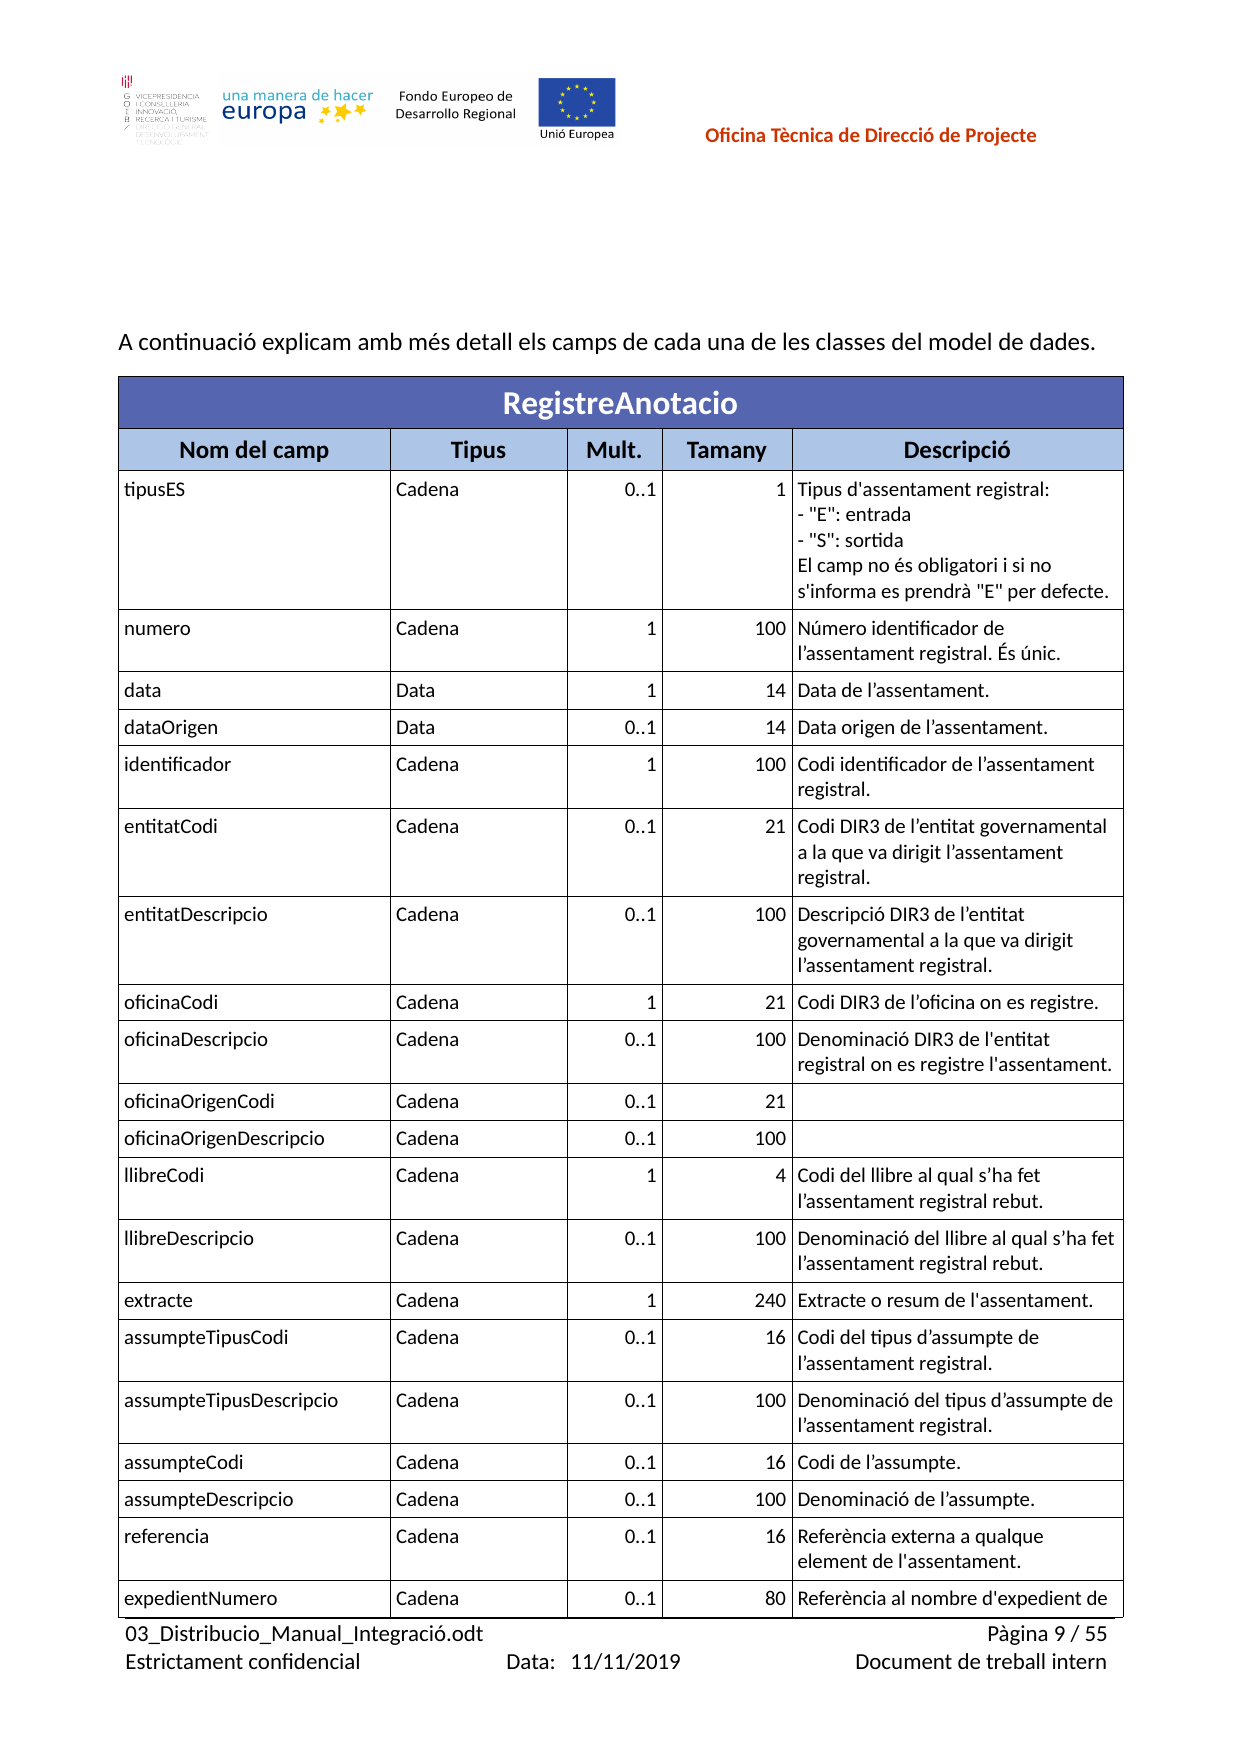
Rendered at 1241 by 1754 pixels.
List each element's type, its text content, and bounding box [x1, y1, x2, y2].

table_cell Codi de l’assumpte. [793, 1444, 1123, 1480]
table_cell Cadena [391, 471, 567, 609]
table_cell 1 [568, 746, 662, 808]
table_cell 1 [568, 1283, 662, 1318]
table_cell entitatDescripcio [119, 897, 390, 983]
table_cell assumpteDescripcio [119, 1481, 390, 1517]
table_cell 1 [568, 985, 662, 1020]
table_cell Cadena [391, 1021, 567, 1083]
table_cell llibreDescripcio [119, 1220, 390, 1282]
table_cell entitatCodi [119, 809, 390, 896]
table_cell tipusES [119, 471, 390, 609]
table_cell 100 [663, 610, 792, 671]
table_cell oficinaOrigenCodi [119, 1084, 390, 1120]
table_cell Nom del camp [119, 429, 390, 470]
table_cell identificador [119, 746, 390, 808]
table_cell 14 [663, 710, 792, 745]
table_cell 1 [568, 610, 662, 671]
table_cell 0..1 [568, 1121, 662, 1157]
table_cell assumpteCodi [119, 1444, 390, 1480]
table_cell 0..1 [568, 710, 662, 745]
table_cell Data de l’assentament. [793, 672, 1123, 708]
table_cell Número identificador de l’assentament registral. És únic. [793, 610, 1123, 671]
table_cell Codi DIR3 de l’oficina on es registre. [793, 985, 1123, 1020]
table_cell 0..1 [568, 809, 662, 896]
table_cell Descripció [793, 429, 1123, 470]
table_cell Cadena [391, 746, 567, 808]
table_cell Cadena [391, 1084, 567, 1120]
table_cell assumpteTipusCodi [119, 1320, 390, 1381]
table_cell Descripció DIR3 de l’entitat governamental a la que va dirigit l’assentament registral. [793, 897, 1123, 983]
table_cell 0..1 [568, 1518, 662, 1580]
table_cell 100 [663, 1220, 792, 1282]
table_cell oficinaOrigenDescripcio [119, 1121, 390, 1157]
table_cell 0..1 [568, 1481, 662, 1517]
table_cell 0..1 [568, 1021, 662, 1083]
table_cell Tipus [391, 429, 567, 470]
table_cell Extracte o resum de l'assentament. [793, 1283, 1123, 1318]
table_cell Mult. [568, 429, 662, 470]
table_cell 0..1 [568, 1084, 662, 1120]
table_cell 80 [663, 1581, 792, 1617]
table_cell Cadena [391, 1320, 567, 1381]
table_cell 0..1 [568, 1382, 662, 1443]
table_cell 21 [663, 809, 792, 896]
table_cell Cadena [391, 1382, 567, 1443]
table_cell Codi del llibre al qual s’ha fet l’assentament registral rebut. [793, 1158, 1123, 1219]
table_cell expedientNumero [119, 1581, 390, 1617]
table_cell Cadena [391, 809, 567, 896]
table_cell extracte [119, 1283, 390, 1318]
table_cell Cadena [391, 1283, 567, 1318]
picture [219, 73, 621, 147]
table_cell 1 [568, 672, 662, 708]
picture [118, 73, 213, 147]
table_cell Cadena [391, 985, 567, 1020]
table_cell 14 [663, 672, 792, 708]
table_cell 100 [663, 1121, 792, 1157]
table_cell Codi del tipus d’assumpte de l’assentament registral. [793, 1320, 1123, 1381]
table_cell Tamany [663, 429, 792, 470]
table_cell numero [119, 610, 390, 671]
table_cell 1 [568, 1158, 662, 1219]
table_cell dataOrigen [119, 710, 390, 745]
table_cell 0..1 [568, 1581, 662, 1617]
table_cell Data [391, 710, 567, 745]
table_cell 100 [663, 1382, 792, 1443]
table_cell 100 [663, 1021, 792, 1083]
table_cell Cadena [391, 897, 567, 983]
table_cell 0..1 [568, 1444, 662, 1480]
table_cell 1 [663, 471, 792, 609]
table_cell Cadena [391, 1220, 567, 1282]
table_cell Cadena [391, 1481, 567, 1517]
table_cell Cadena [391, 1158, 567, 1219]
table_cell Cadena [391, 1518, 567, 1580]
table_cell 240 [663, 1283, 792, 1318]
table_cell llibreCodi [119, 1158, 390, 1219]
table_cell Denominació del llibre al qual s’ha fet l’assentament registral rebut. [793, 1220, 1123, 1282]
table_cell oficinaCodi [119, 985, 390, 1020]
table_cell 21 [663, 1084, 792, 1120]
table_cell 16 [663, 1320, 792, 1381]
table_cell 100 [663, 746, 792, 808]
table_cell Data [391, 672, 567, 708]
table_cell oficinaDescripcio [119, 1021, 390, 1083]
table_cell Cadena [391, 1444, 567, 1480]
table_cell assumpteTipusDescripcio [119, 1382, 390, 1443]
table_cell Denominació del tipus d’assumpte de l’assentament registral. [793, 1382, 1123, 1443]
table_cell Data origen de l’assentament. [793, 710, 1123, 745]
table_cell Tipus d'assentament registral: - "E": entrada - "S": sortida El camp no és obligatori i si no s'informa es prendrà "E" per defecte. [793, 471, 1123, 609]
table_cell data [119, 672, 390, 708]
table_cell Denominació DIR3 de l'entitat registral on es registre l'assentament. [793, 1021, 1123, 1083]
table_cell [793, 1121, 1123, 1157]
table_cell [793, 1084, 1123, 1120]
table_cell Cadena [391, 1581, 567, 1617]
table_cell 100 [663, 1481, 792, 1517]
table_cell Denominació de l’assumpte. [793, 1481, 1123, 1517]
table_cell Codi identificador de l’assentament registral. [793, 746, 1123, 808]
text A continuació explicam amb més detall els camps de cada una de les classes del model de dades. [118, 326, 1122, 357]
table_cell 0..1 [568, 1320, 662, 1381]
table_cell Referència al nombre d'expedient de [793, 1581, 1123, 1617]
table_cell 0..1 [568, 471, 662, 609]
table_cell 4 [663, 1158, 792, 1219]
table_cell referencia [119, 1518, 390, 1580]
table_cell Referència externa a qualque element de l'assentament. [793, 1518, 1123, 1580]
table_cell 0..1 [568, 897, 662, 983]
table_cell 16 [663, 1444, 792, 1480]
table_cell Cadena [391, 610, 567, 671]
table_cell 21 [663, 985, 792, 1020]
table_header RegistreAnotacio [119, 377, 1123, 428]
table_cell 100 [663, 897, 792, 983]
table_cell 0..1 [568, 1220, 662, 1282]
table_cell Codi DIR3 de l’entitat governamental a la que va dirigit l’assentament registral. [793, 809, 1123, 896]
table_cell 16 [663, 1518, 792, 1580]
table_cell Cadena [391, 1121, 567, 1157]
